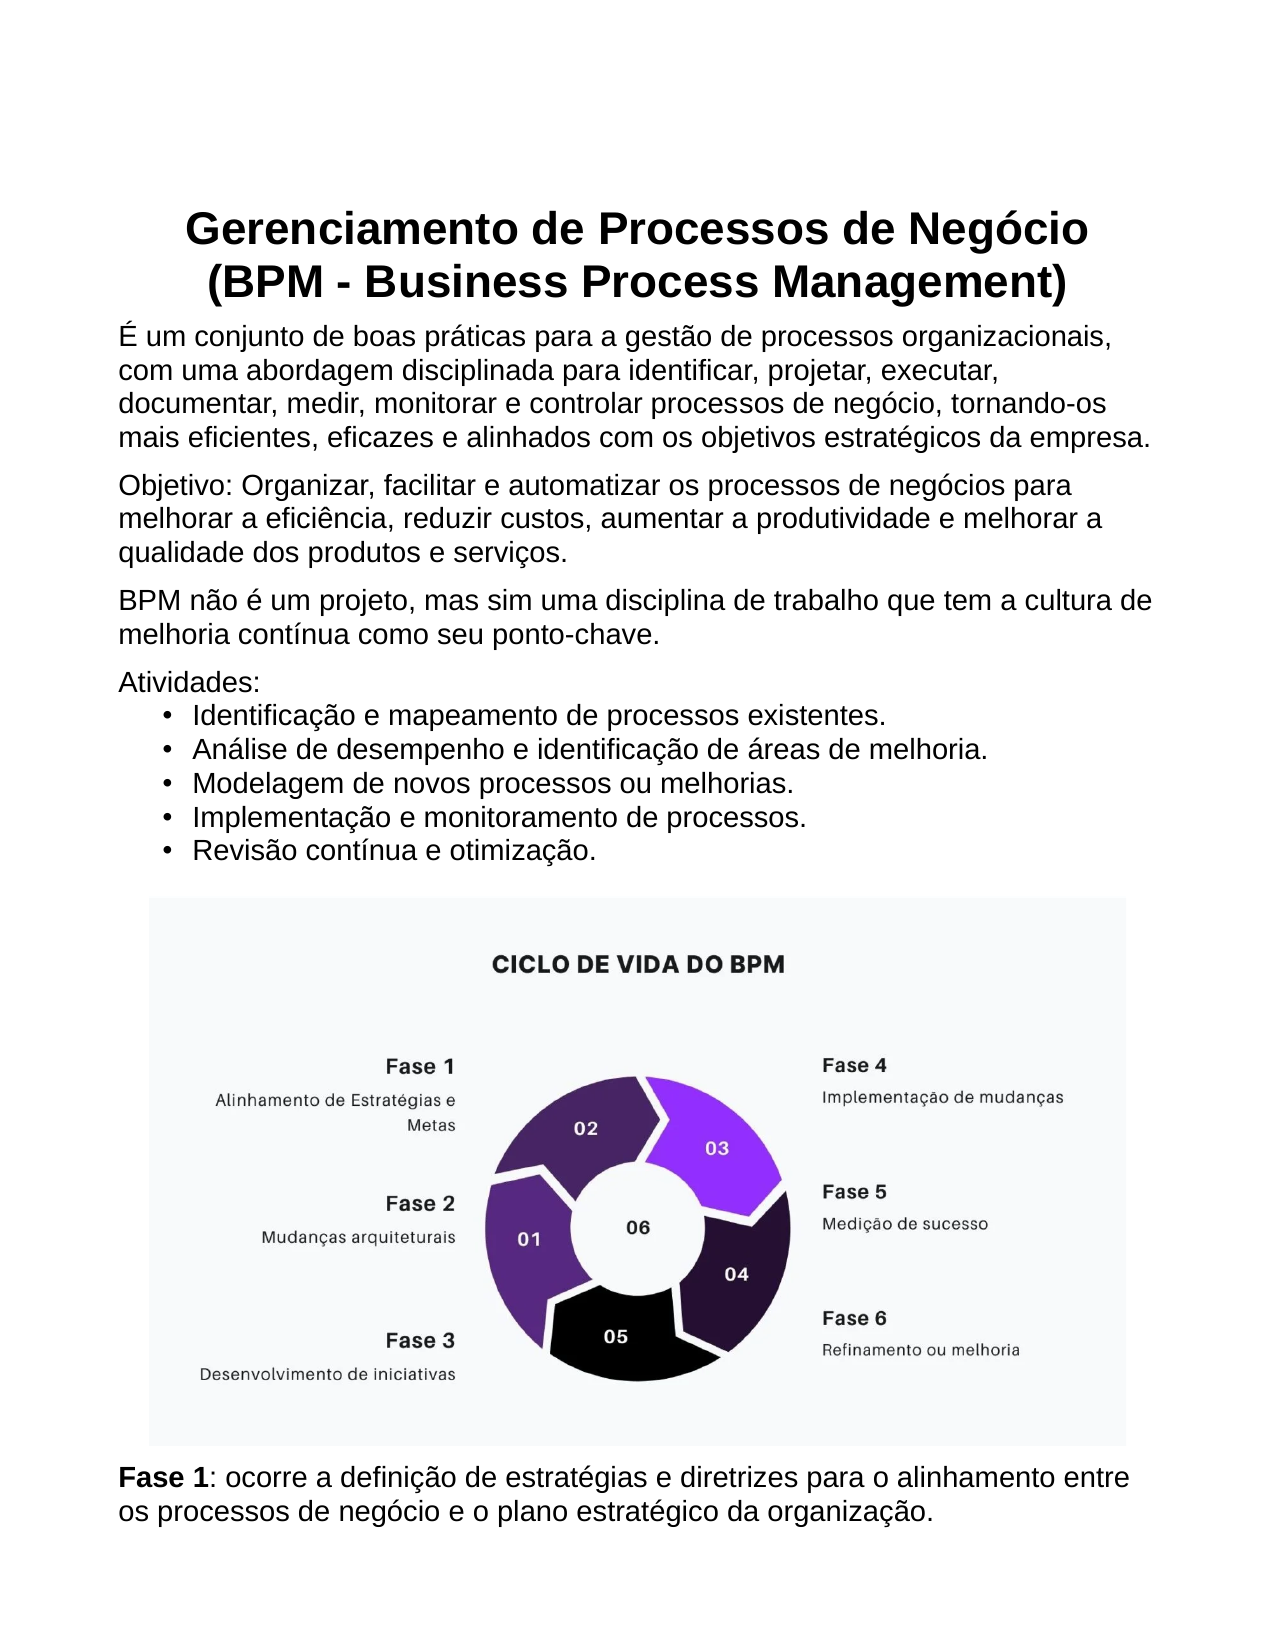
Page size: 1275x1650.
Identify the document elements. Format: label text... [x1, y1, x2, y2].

list Identificação e mapeamento de processos existentes. [162, 698, 1157, 732]
list Revisão contínua e otimização. [162, 833, 1157, 867]
text Atividades: [118, 665, 1157, 698]
list Modelagem de novos processos ou melhorias. [162, 766, 1157, 800]
text É um conjunto de boas práticas para a gestão de processos organizacionais, com uma abordagem disciplinada para identificar, projetar, executar, documentar, medir, monitorar e controlar processos de negócio, tornando-os mais eficientes, eficazes e alinhados com os objetivos estratégicos da empresa. [118, 319, 1157, 453]
text BPM não é um projeto, mas sim uma disciplina de trabalho que tem a cultura de melhoria contínua como seu ponto-chave. [118, 583, 1157, 650]
list Implementação e monitoramento de processos. [162, 800, 1157, 833]
text Fase 1: ocorre a definição de estratégias e diretrizes para o alinhamento entre os processos de negócio e o plano estratégico da organização. [118, 1460, 1157, 1527]
picture [149, 896, 1127, 1446]
subtitle Gerenciamento de Processos de Negócio (BPM - Business Process Management) [118, 201, 1157, 307]
text Objetivo: Organizar, facilitar e automatizar os processos de negócios para melhorar a eficiência, reduzir custos, aumentar a produtividade e melhorar a qualidade dos produtos e serviços. [118, 468, 1157, 569]
list Análise de desempenho e identificação de áreas de melhoria. [162, 732, 1157, 766]
